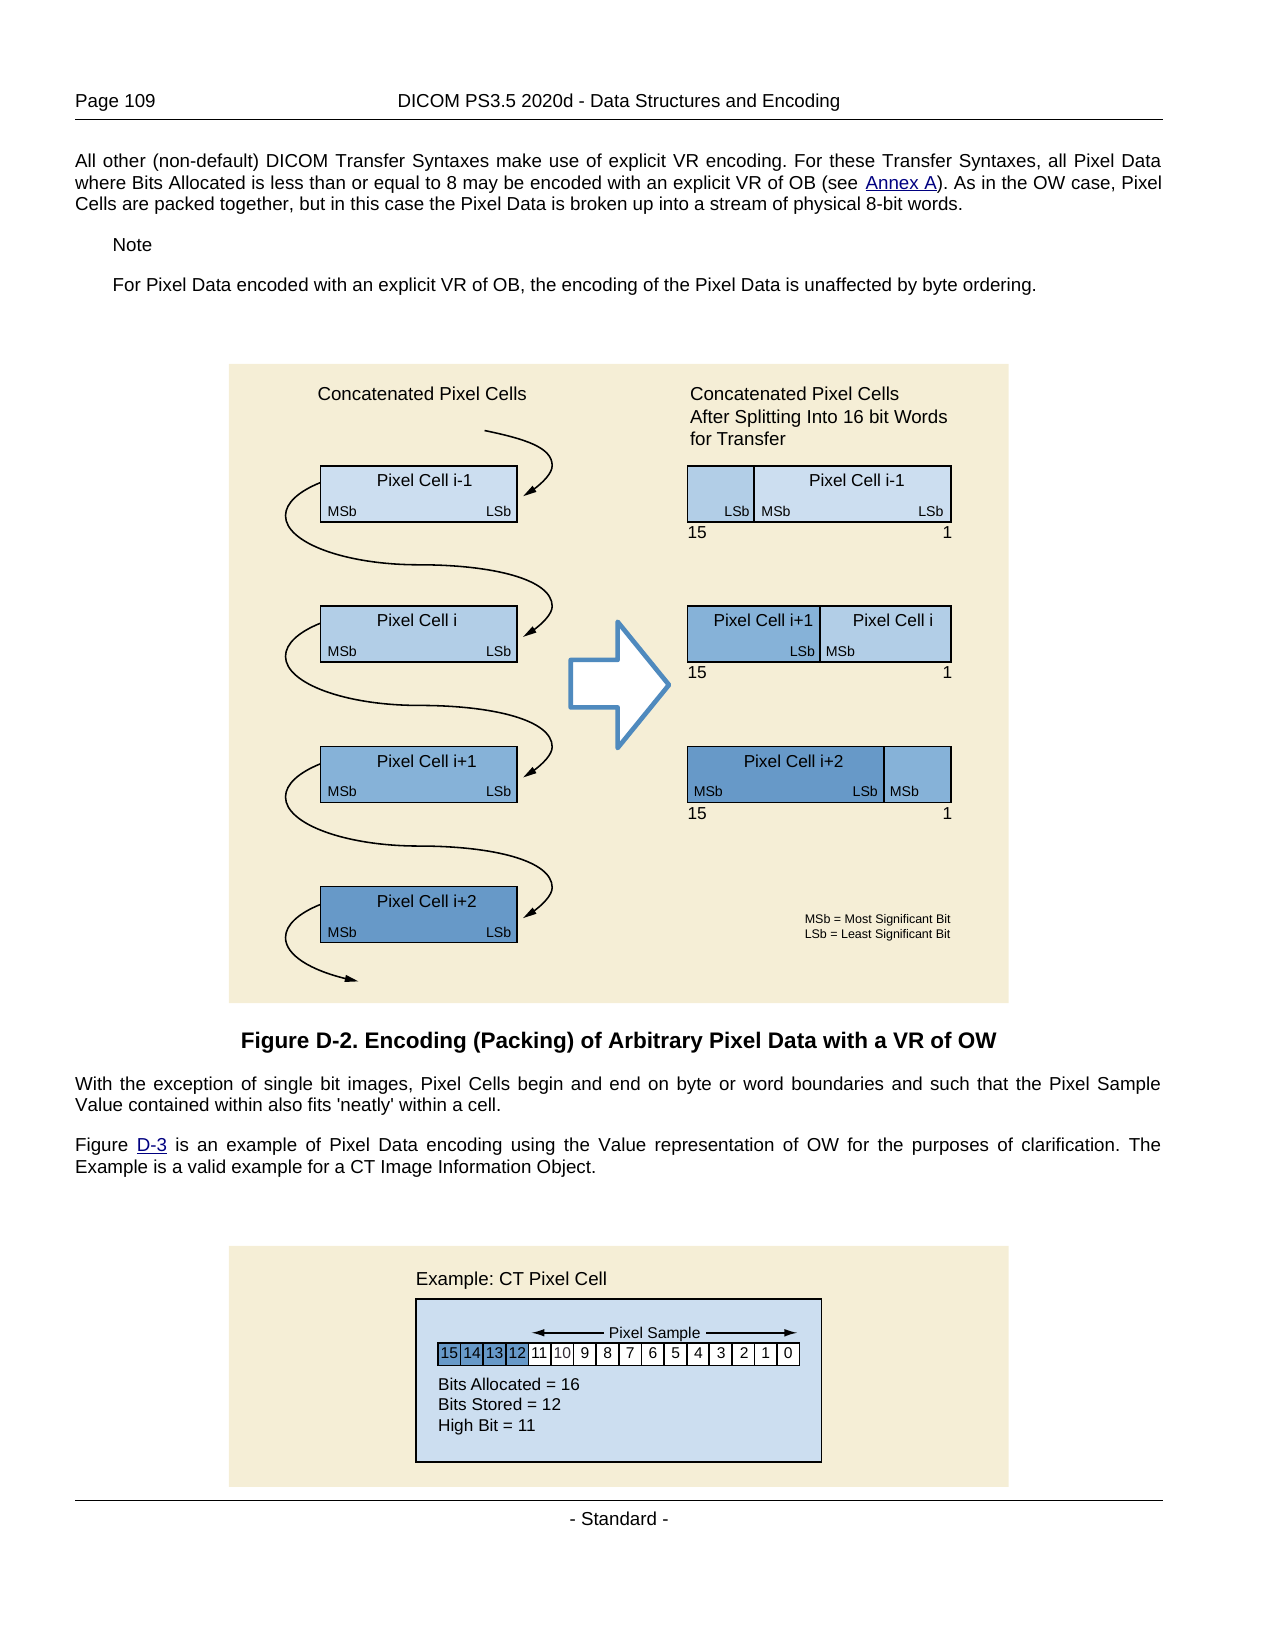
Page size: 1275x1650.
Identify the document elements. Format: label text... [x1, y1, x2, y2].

text With the exception of single bit images, Pixel Cells begin and end on byte or word boundaries and such that the Pixel Sample Value contained within also fits 'neatly' within a cell. [75, 1072, 1162, 1116]
text Note [112, 233, 1125, 255]
text Figure D-2. Encoding (Packing) of Arbitrary Pixel Data with a VR of OW [75, 1028, 1162, 1054]
text All other (non-default) DICOM Transfer Syntaxes make use of explicit VR encoding. For these Transfer Syntaxes, all Pixel Data where Bits Allocated is less than or equal to 8 may be encoded with an explicit VR of OB (see Annex A). As in the OW case, Pixel Cells are packed together, but in this case the Pixel Data is broken up into a stream of physical 8-bit words. [75, 150, 1162, 215]
text Figure D-3 is an example of Pixel Data encoding using the Value representation of OW for the purposes of clarification. The Example is a valid example for a CT Image Information Object. [75, 1134, 1162, 1177]
text For Pixel Data encoded with an explicit VR of OB, the encoding of the Pixel Data is unaffected by byte ordering. [112, 274, 1125, 295]
